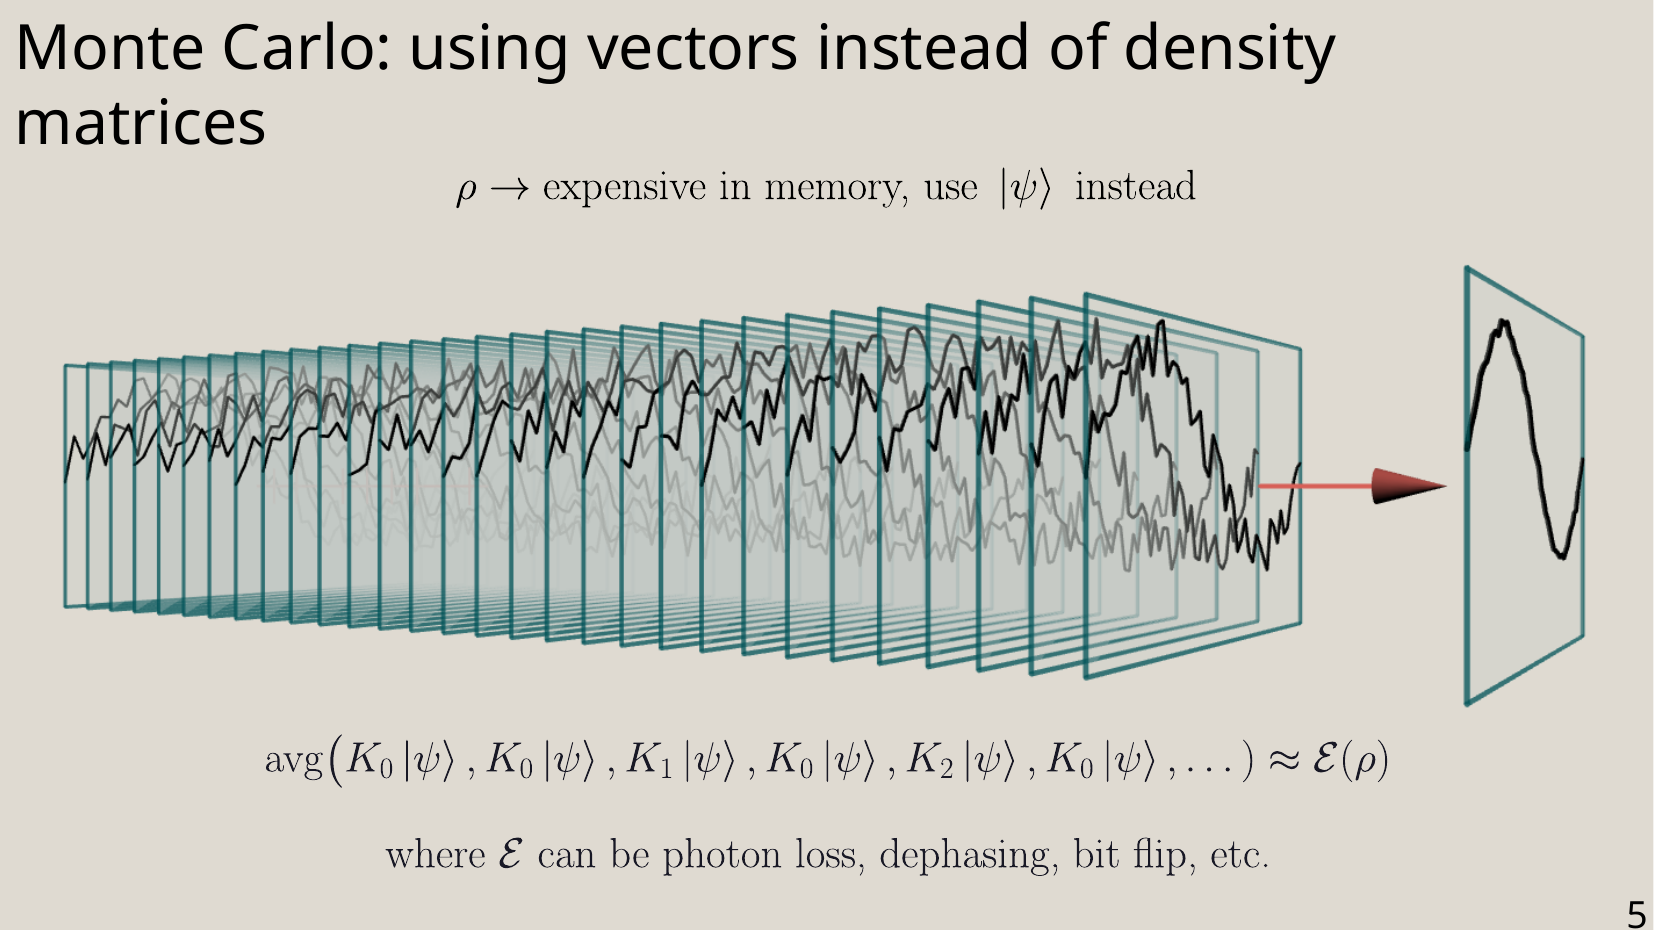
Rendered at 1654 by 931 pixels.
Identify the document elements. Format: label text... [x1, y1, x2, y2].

text_box 5 [1611, 883, 1652, 931]
picture [385, 836, 1269, 877]
picture [456, 167, 1197, 210]
text_box Monte Carlo: using vectors instead of density matrices [0, 0, 1406, 112]
picture [56, 243, 1597, 788]
